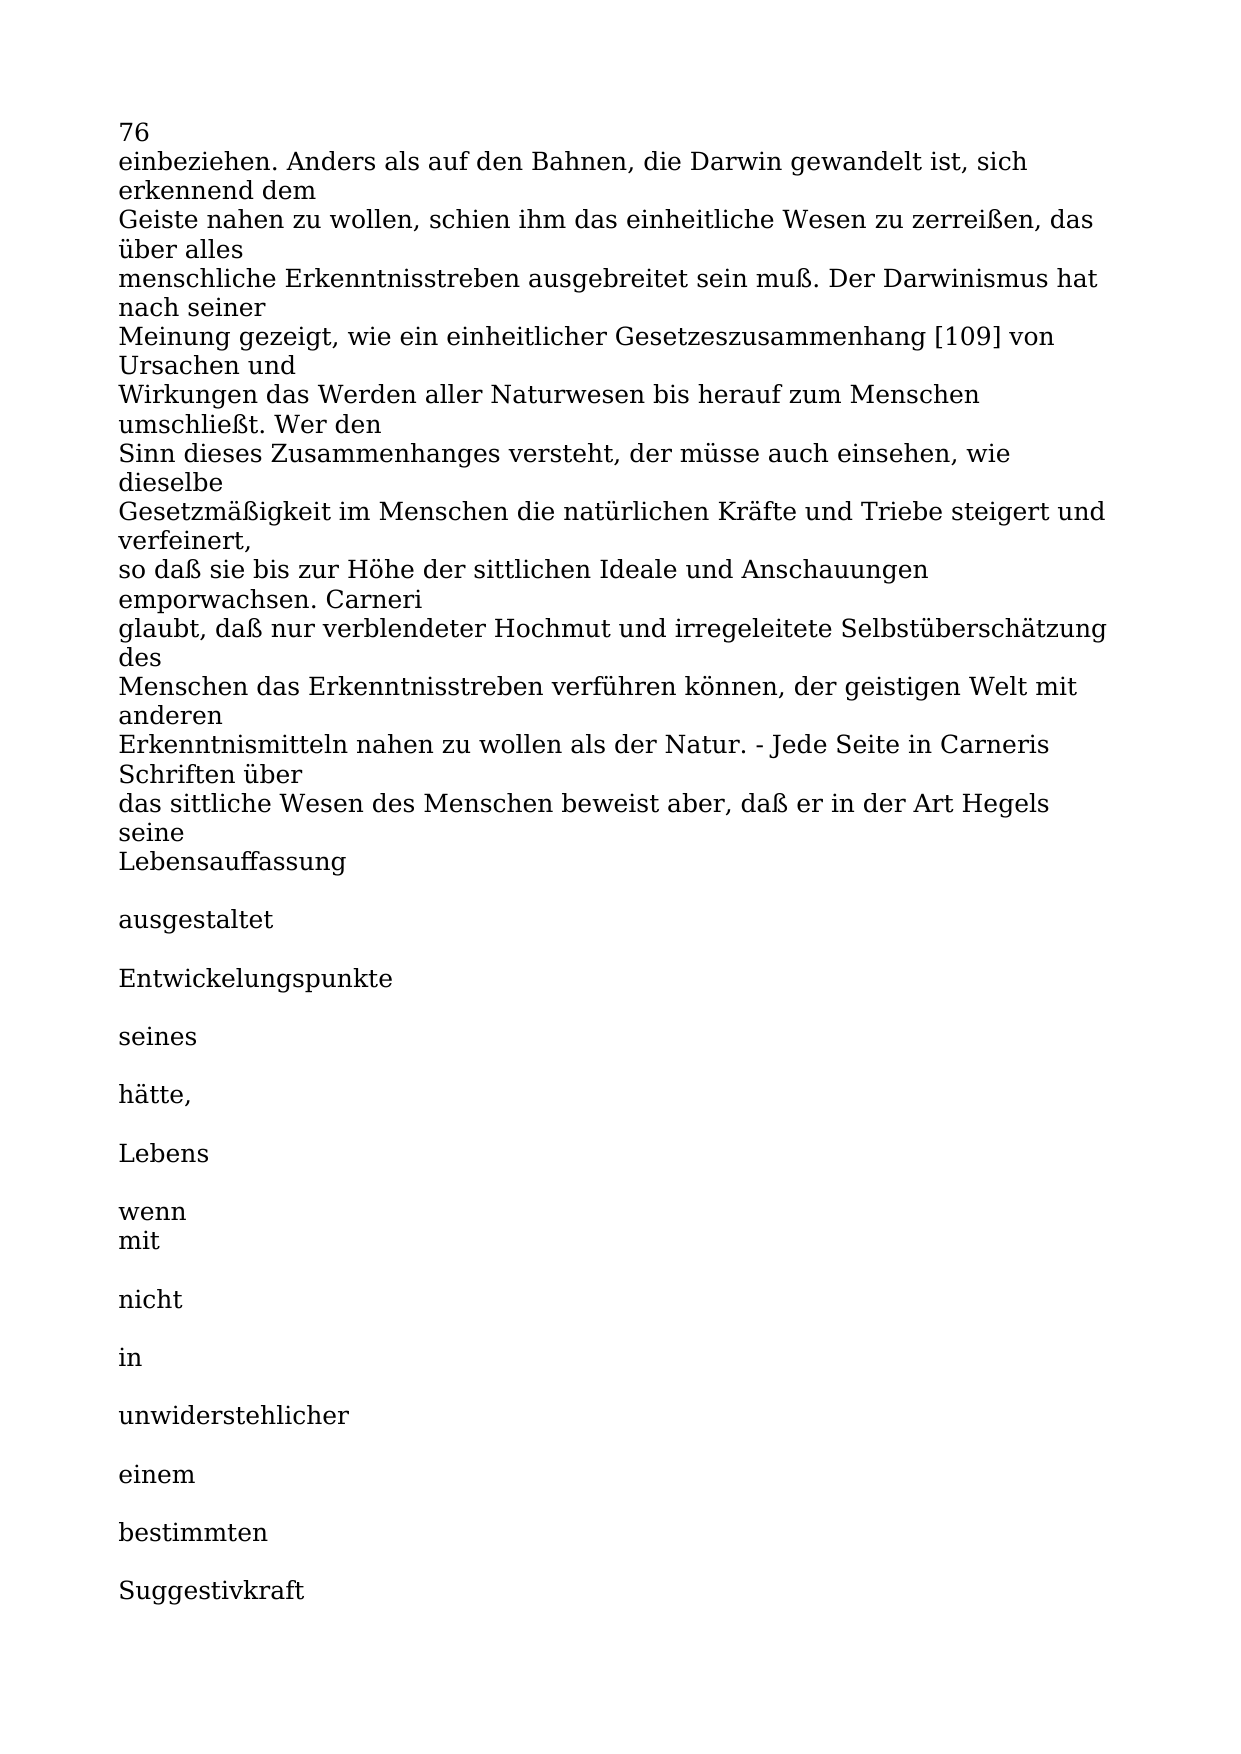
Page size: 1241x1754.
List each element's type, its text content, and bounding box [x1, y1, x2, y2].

text so daß sie bis zur Höhe der sittlichen Ideale und Anschauungen emporwachsen. Carneri [118, 556, 1122, 614]
text Menschen das Erkenntnisstreben verführen können, der geistigen Welt mit anderen [118, 672, 1122, 731]
text Wirkungen das Werden aller Naturwesen bis herauf zum Menschen umschließt. Wer den [118, 381, 1122, 439]
text Entwickelungspunkte [118, 964, 1122, 993]
text das sittliche Wesen des Menschen beweist aber, daß er in der Art Hegels seine [118, 789, 1122, 847]
text mit [118, 1226, 1122, 1256]
text einbeziehen. Anders als auf den Bahnen, die Darwin gewandelt ist, sich erkennend dem [118, 147, 1122, 206]
text Erkenntnismitteln nahen zu wollen als der Natur. - Jede Seite in Carneris Schriften über [118, 731, 1122, 789]
text wenn [118, 1197, 1122, 1226]
text menschliche Erkenntnisstreben ausgebreitet sein muß. Der Darwinismus hat nach seiner [118, 264, 1122, 322]
text Sinn dieses Zusammenhanges versteht, der müsse auch einsehen, wie dieselbe [118, 439, 1122, 497]
text unwiderstehlicher [118, 1401, 1122, 1431]
text Gesetzmäßigkeit im Menschen die natürlichen Kräfte und Triebe steigert und verfeinert, [118, 497, 1122, 556]
text Suggestivkraft [118, 1576, 1122, 1606]
text Meinung gezeigt, wie ein einheitlicher Gesetzeszusammenhang [109] von Ursachen und [118, 322, 1122, 381]
text einem [118, 1460, 1122, 1489]
text Lebensauffassung [118, 847, 1122, 876]
text Geiste nahen zu wollen, schien ihm das einheitliche Wesen zu zerreißen, das über alles [118, 206, 1122, 264]
text bestimmten [118, 1518, 1122, 1547]
text Lebens [118, 1139, 1122, 1168]
text in [118, 1343, 1122, 1372]
text 76 [118, 118, 1122, 147]
text ausgestaltet [118, 906, 1122, 935]
text nicht [118, 1285, 1122, 1314]
text hätte, [118, 1081, 1122, 1110]
text glaubt, daß nur verblendeter Hochmut und irregeleitete Selbstüberschätzung des [118, 614, 1122, 672]
text seines [118, 1022, 1122, 1051]
